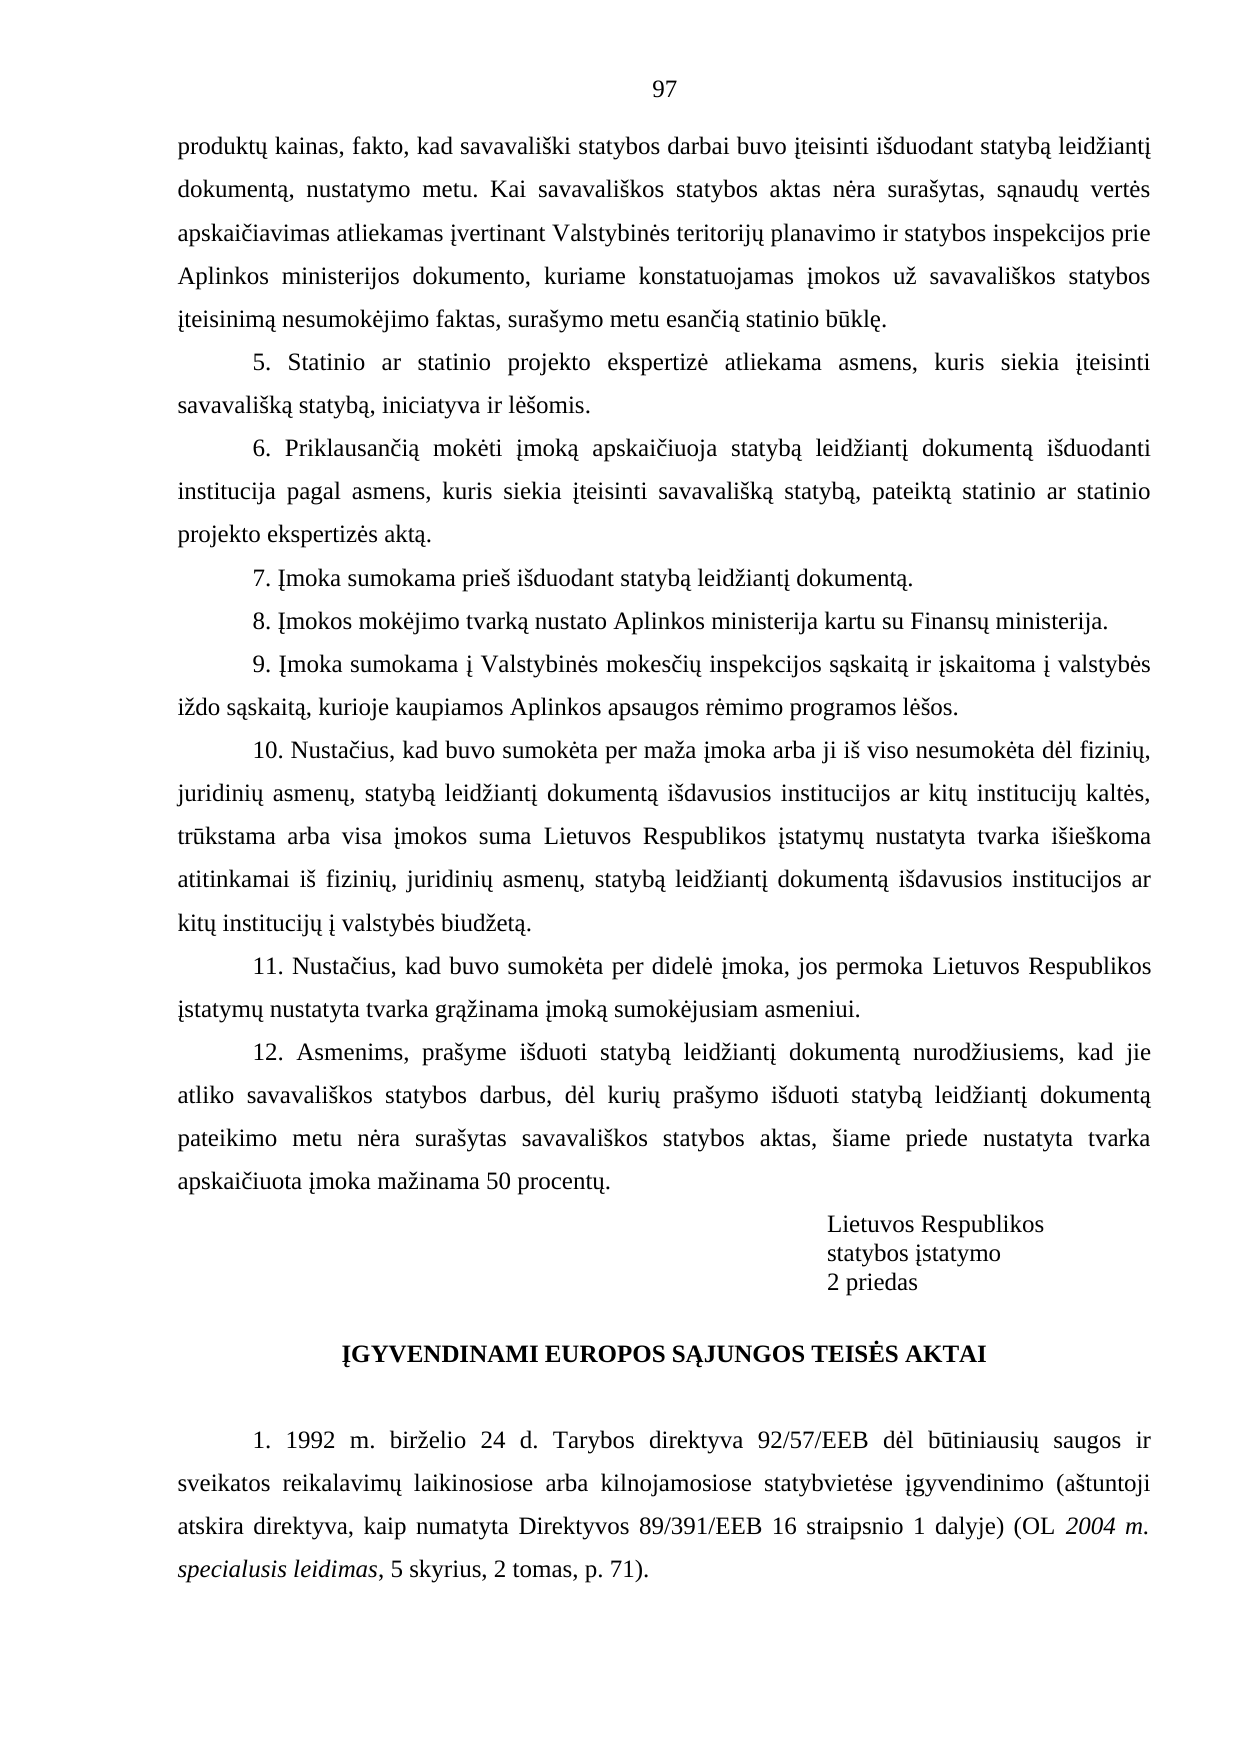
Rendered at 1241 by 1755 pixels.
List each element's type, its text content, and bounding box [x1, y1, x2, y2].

text 7. Įmoka sumokama prieš išduodant statybą leidžiantį dokumentą. [177, 563, 1152, 591]
text Lietuvos Respublikos [827, 1209, 1152, 1238]
text produktų kainas, fakto, kad savavališki statybos darbai buvo įteisinti išduodant statybą leidžiantį dokumentą, nustatymo metu. Kai savavališkos statybos aktas nėra surašytas, sąnaudų vertės apskaičiavimas atliekamas įvertinant Valstybinės teritorijų planavimo ir statybos inspekcijos prie Aplinkos ministerijos dokumento, kuriame konstatuojamas įmokos už savavališkos statybos įteisinimą nesumokėjimo faktas, surašymo metu esančią statinio būklę. [177, 131, 1152, 333]
text ĮGYVENDINAMI EUROPOS SĄJUNGOS TEISĖS AKTAI [177, 1339, 1152, 1368]
text 12. Asmenims, prašyme išduoti statybą leidžiantį dokumentą nurodžiusiems, kad jie atliko savavališkos statybos darbus, dėl kurių prašymo išduoti statybą leidžiantį dokumentą pateikimo metu nėra surašytas savavališkos statybos aktas, šiame priede nustatyta tvarka apskaičiuota įmoka mažinama 50 procentų. [177, 1037, 1152, 1195]
text 10. Nustačius, kad buvo sumokėta per maža įmoka arba ji iš viso nesumokėta dėl fizinių, juridinių asmenų, statybą leidžiantį dokumentą išdavusios institucijos ar kitų institucijų kaltės, trūkstama arba visa įmokos suma Lietuvos Respublikos įstatymų nustatyta tvarka išieškoma atitinkamai iš fizinių, juridinių asmenų, statybą leidžiantį dokumentą išdavusios institucijos ar kitų institucijų į valstybės biudžetą. [177, 735, 1152, 936]
text 6. Priklausančią mokėti įmoką apskaičiuoja statybą leidžiantį dokumentą išduodanti institucija pagal asmens, kuris siekia įteisinti savavališką statybą, pateiktą statinio ar statinio projekto ekspertizės aktą. [177, 433, 1152, 548]
text 2 priedas [827, 1267, 1152, 1296]
text 1. 1992 m. birželio 24 d. Tarybos direktyva 92/57/EEB dėl būtiniausių saugos ir sveikatos reikalavimų laikinosiose arba kilnojamosiose statybvietėse įgyvendinimo (aštuntoji atskira direktyva, kaip numatyta Direktyvos 89/391/EEB 16 straipsnio 1 dalyje) (OL 2004 m. specialusis leidimas, 5 skyrius, 2 tomas, p. 71). [177, 1425, 1152, 1583]
text statybos įstatymo [827, 1238, 1152, 1267]
text 9. Įmoka sumokama į Valstybinės mokesčių inspekcijos sąskaitą ir įskaitoma į valstybės iždo sąskaitą, kurioje kaupiamos Aplinkos apsaugos rėmimo programos lėšos. [177, 649, 1152, 721]
text 11. Nustačius, kad buvo sumokėta per didelė įmoka, jos permoka Lietuvos Respublikos įstatymų nustatyta tvarka grąžinama įmoką sumokėjusiam asmeniui. [177, 951, 1152, 1023]
text 8. Įmokos mokėjimo tvarką nustato Aplinkos ministerija kartu su Finansų ministerija. [177, 606, 1152, 634]
text 5. Statinio ar statinio projekto ekspertizė atliekama asmens, kuris siekia įteisinti savavališką statybą, iniciatyva ir lėšomis. [177, 347, 1152, 419]
